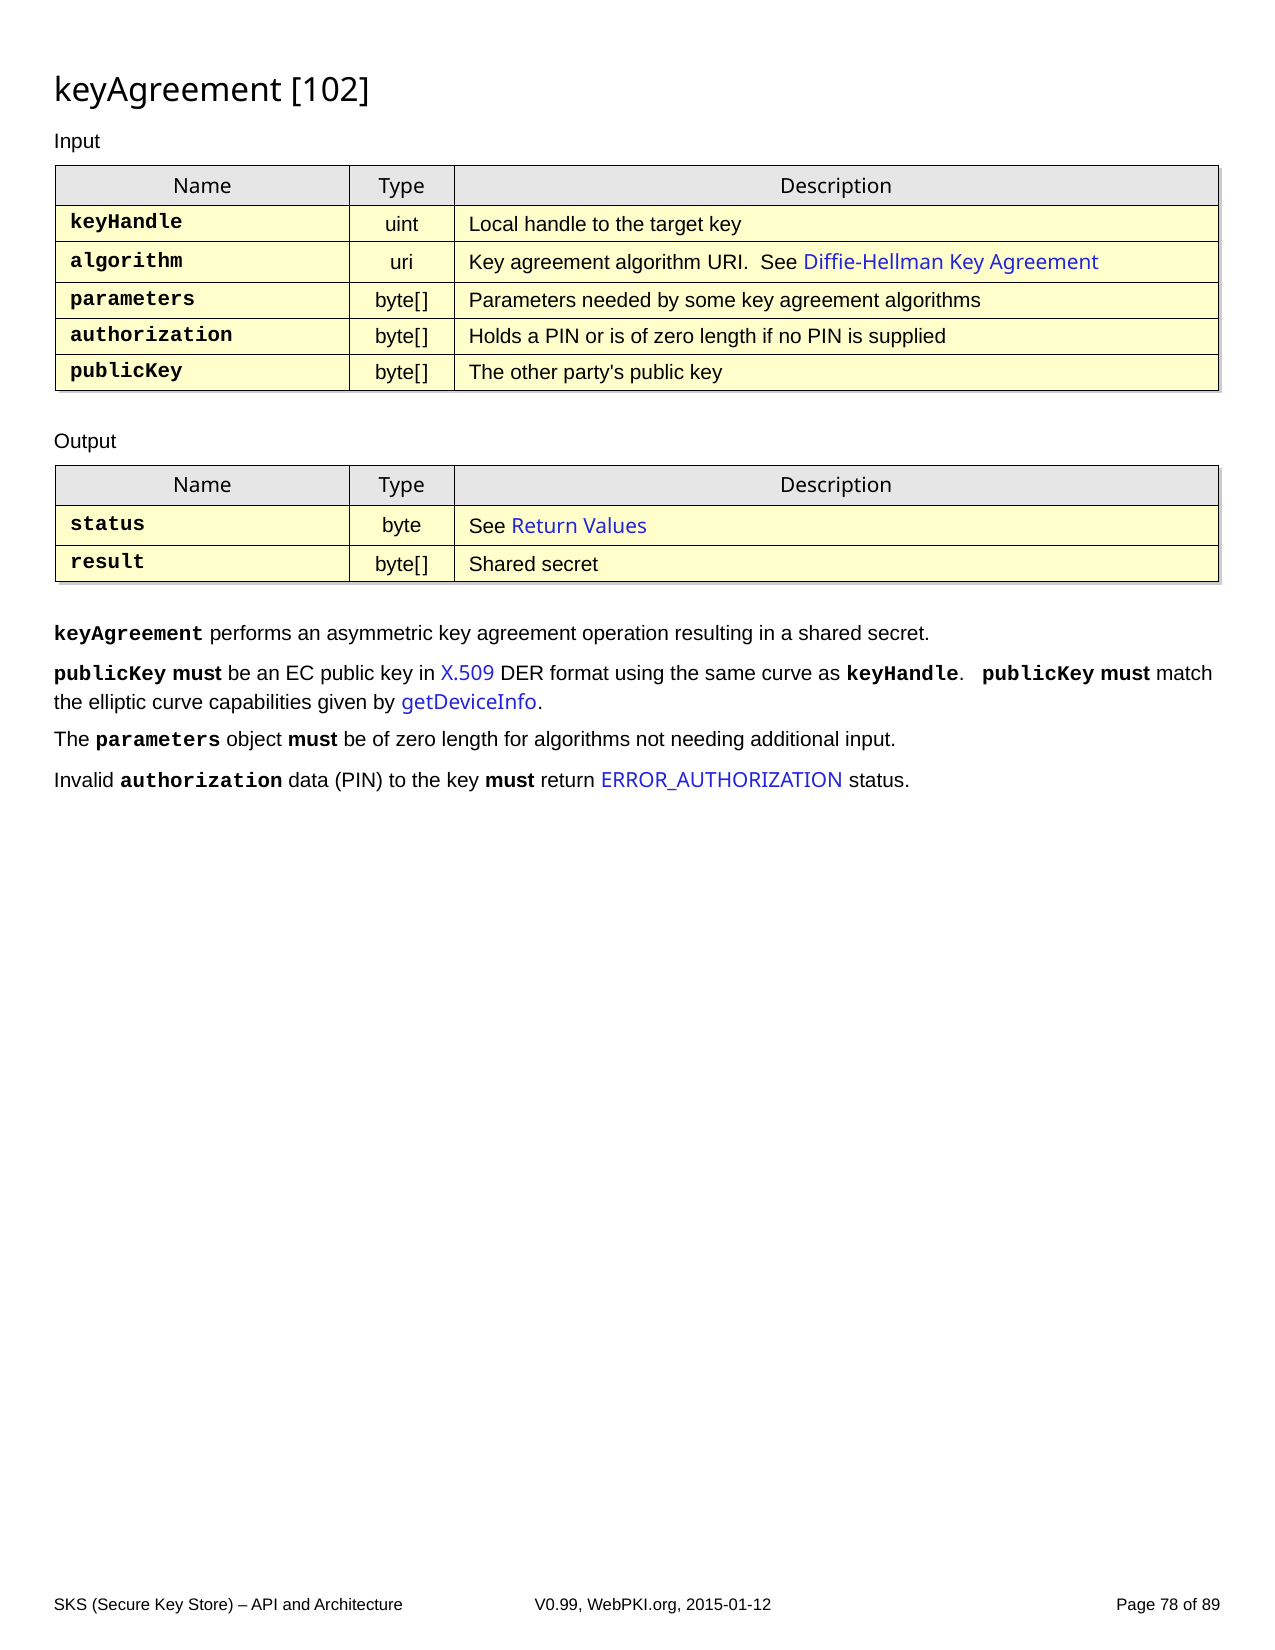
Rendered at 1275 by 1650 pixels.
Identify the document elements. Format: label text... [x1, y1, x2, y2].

table_cell The other party's public key [455, 355, 1218, 389]
table_cell Key agreement algorithm URI. See Diffie-Hellman Key Agreement ‎ [455, 242, 1218, 282]
table_header Type [350, 166, 454, 205]
table_header Name [56, 466, 349, 505]
table_cell Shared secret [455, 546, 1218, 581]
table_cell byte⁮[ ] [350, 319, 454, 353]
table_cell byte⁮[ ] [350, 546, 454, 581]
table_cell uint [350, 206, 454, 241]
table_cell parameters [56, 283, 349, 318]
table_cell byte⁮[ ] [350, 355, 454, 389]
table_cell keyHandle [56, 206, 349, 241]
subtitle keyAgreement [102] [54, 66, 1221, 111]
table_header Description [455, 466, 1218, 505]
table_header Name [56, 166, 349, 205]
text keyAgreement performs an asymmetric key agreement operation resulting in a shared secret. [54, 621, 1221, 647]
table_cell status [56, 506, 349, 545]
table_cell algorithm [56, 242, 349, 282]
text Invalid authorization data (PIN) to the key must return ERROR_AUTHORIZATION status. [54, 765, 1221, 793]
table_cell byte [350, 506, 454, 545]
table_header Description [455, 166, 1218, 205]
text Output [54, 429, 1221, 453]
table_cell result [56, 546, 349, 581]
table_cell authorization [56, 319, 349, 353]
table_cell Holds a PIN or is of zero length if no PIN is supplied [455, 319, 1218, 353]
table_header Type [350, 466, 454, 505]
table_cell Local handle to the target key [455, 206, 1218, 241]
table_cell uri [350, 242, 454, 282]
table_cell Parameters needed by some key agreement algorithms [455, 283, 1218, 318]
text Input [54, 129, 1221, 153]
table_cell See Return Values [455, 506, 1218, 545]
text The parameters object must be of zero length for algorithms not needing additional input. [54, 727, 1221, 753]
text publicKey must be an EC public key in X.509 DER format using the same curve as keyHandle. publicKey must match the elliptic curve capabilities given by getDeviceInfo. [54, 658, 1221, 715]
table_cell publicKey [56, 355, 349, 389]
table_cell byte⁮[ ] [350, 283, 454, 318]
